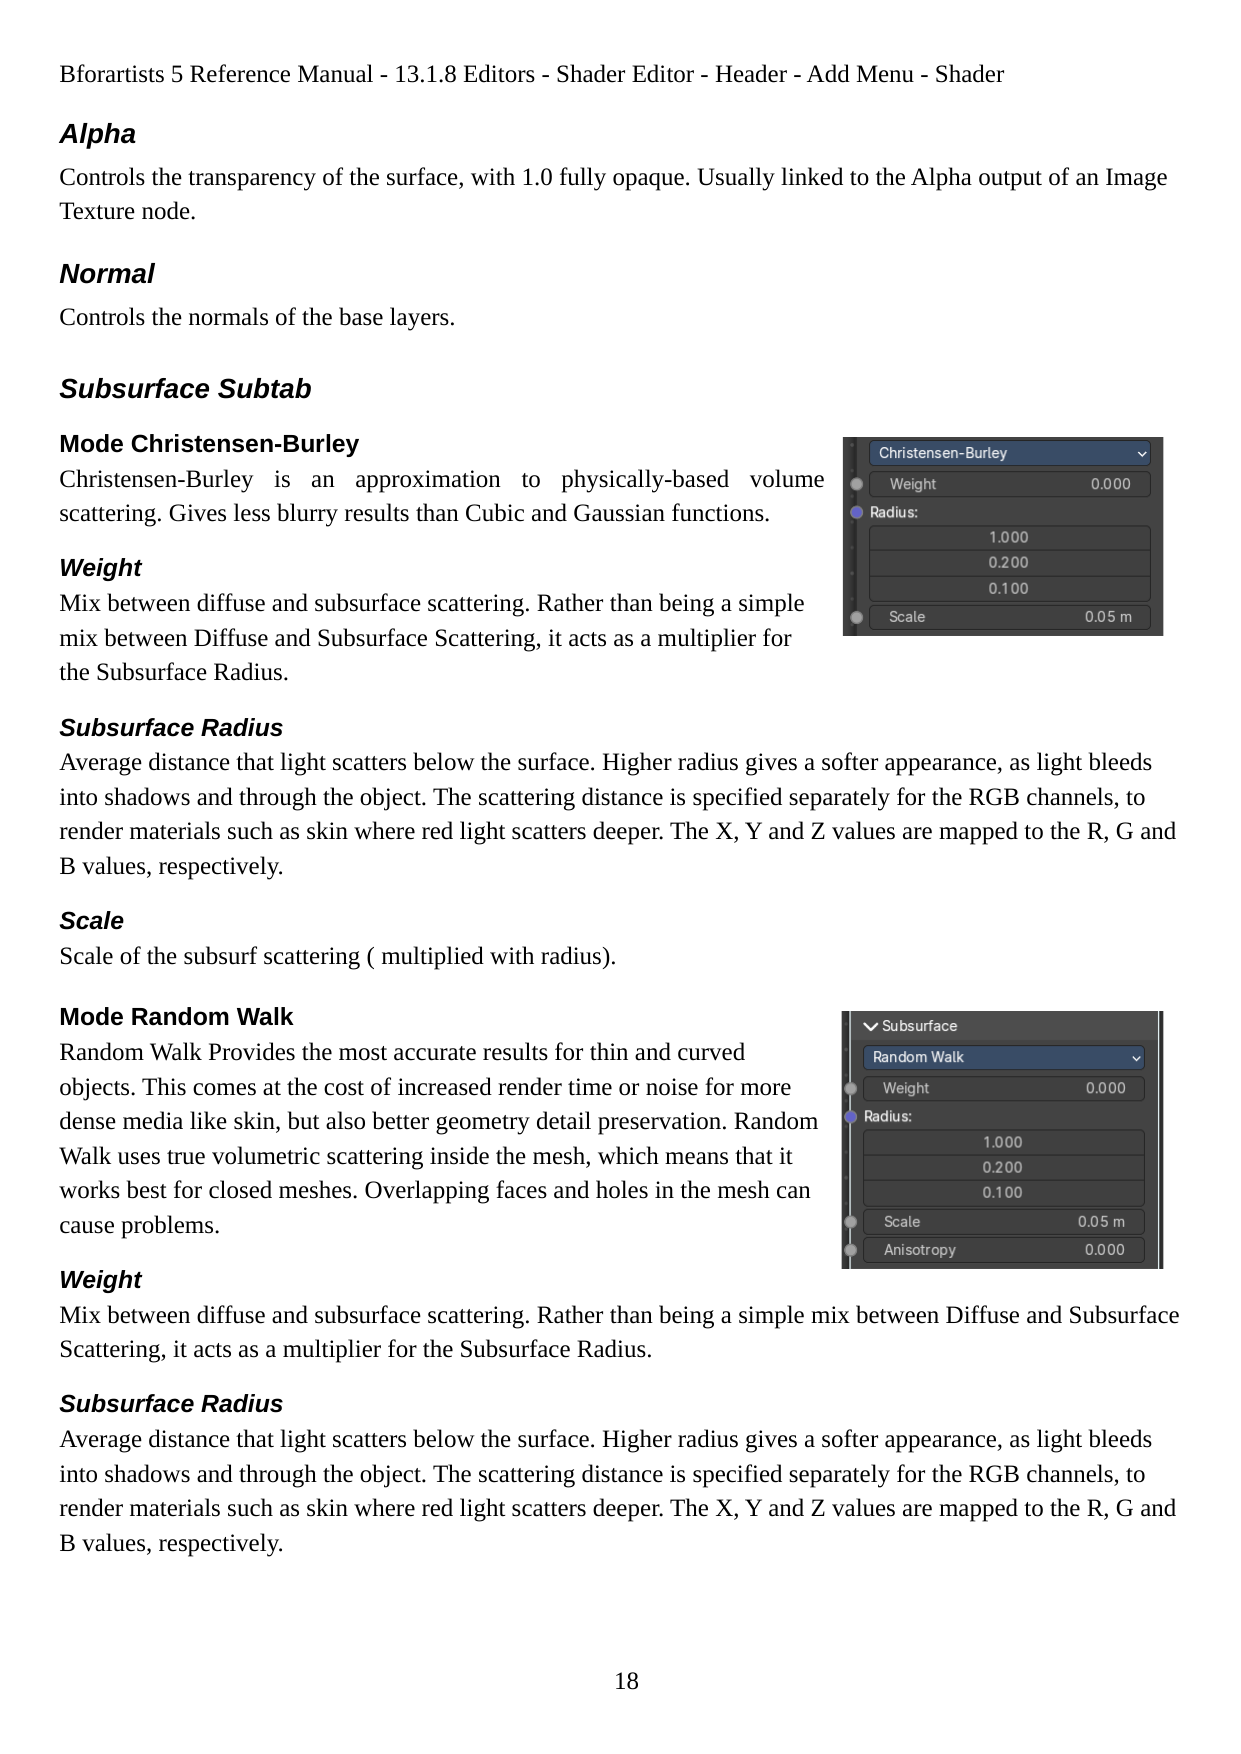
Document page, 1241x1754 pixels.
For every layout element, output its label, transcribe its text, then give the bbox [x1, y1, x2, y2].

text Controls the transparency of the surface, with 1.0 fully opaque. Usually linked to the Alpha output of an Image Texture node. [59, 162, 1181, 225]
subtitle Subsurface Radius [59, 1389, 1181, 1418]
subtitle Normal [59, 258, 1181, 289]
text Controls the normals of the base layers. [59, 302, 1181, 331]
subtitle Weight [59, 553, 842, 582]
text Average distance that light scatters below the surface. Higher radius gives a softer appearance, as light bleeds into shadows and through the object. The scattering distance is specified separately for the RGB channels, to render materials such as skin where red light scatters deeper. The X, Y and Z values are mapped to the R, G and B values, respectively. [59, 747, 1181, 879]
subtitle Alpha [59, 117, 1181, 149]
subtitle Weight [59, 1265, 1181, 1293]
text Mix between diffuse and subsurface scattering. Rather than being a simple mix between Diffuse and Subsurface Scattering, it acts as a multiplier for the Subsurface Radius. [59, 1300, 1181, 1363]
text Scale of the subsurf scattering ( multiplied with radius). [59, 941, 1181, 970]
text Average distance that light scatters below the surface. Higher radius gives a softer appearance, as light bleeds into shadows and through the object. The scattering distance is specified separately for the RGB channels, to render materials such as skin where red light scatters deeper. The X, Y and Z values are mapped to the R, G and B values, respectively. [59, 1424, 1181, 1557]
subtitle Subsurface Subtab [59, 372, 1181, 404]
subtitle Mode Random Walk [59, 1002, 1181, 1031]
subtitle Mode Christensen-Burley [59, 429, 1181, 457]
subtitle [1164, 553, 1181, 582]
subtitle Scale [59, 906, 1181, 935]
picture [841, 1011, 1164, 1269]
text Christensen-Burley is an approximation to physically-based volume scattering. Gives less blurry results than Cubic and Gaussian functions. [59, 464, 842, 527]
picture [842, 437, 1164, 636]
text Mix between diffuse and subsurface scattering. Rather than being a simple mix between Diffuse and Subsurface Scattering, it acts as a multiplier for the Subsurface Radius. [59, 588, 1181, 686]
subtitle Subsurface Radius [59, 713, 1181, 741]
text Random Walk Provides the most accurate results for thin and curved objects. This comes at the cost of increased render time or noise for more dense media like skin, but also better geometry detail preservation. Random Walk uses true volumetric scattering inside the mesh, which means that it works best for closed meshes. Overlapping faces and holes in the mesh can cause problems. [59, 1037, 841, 1238]
